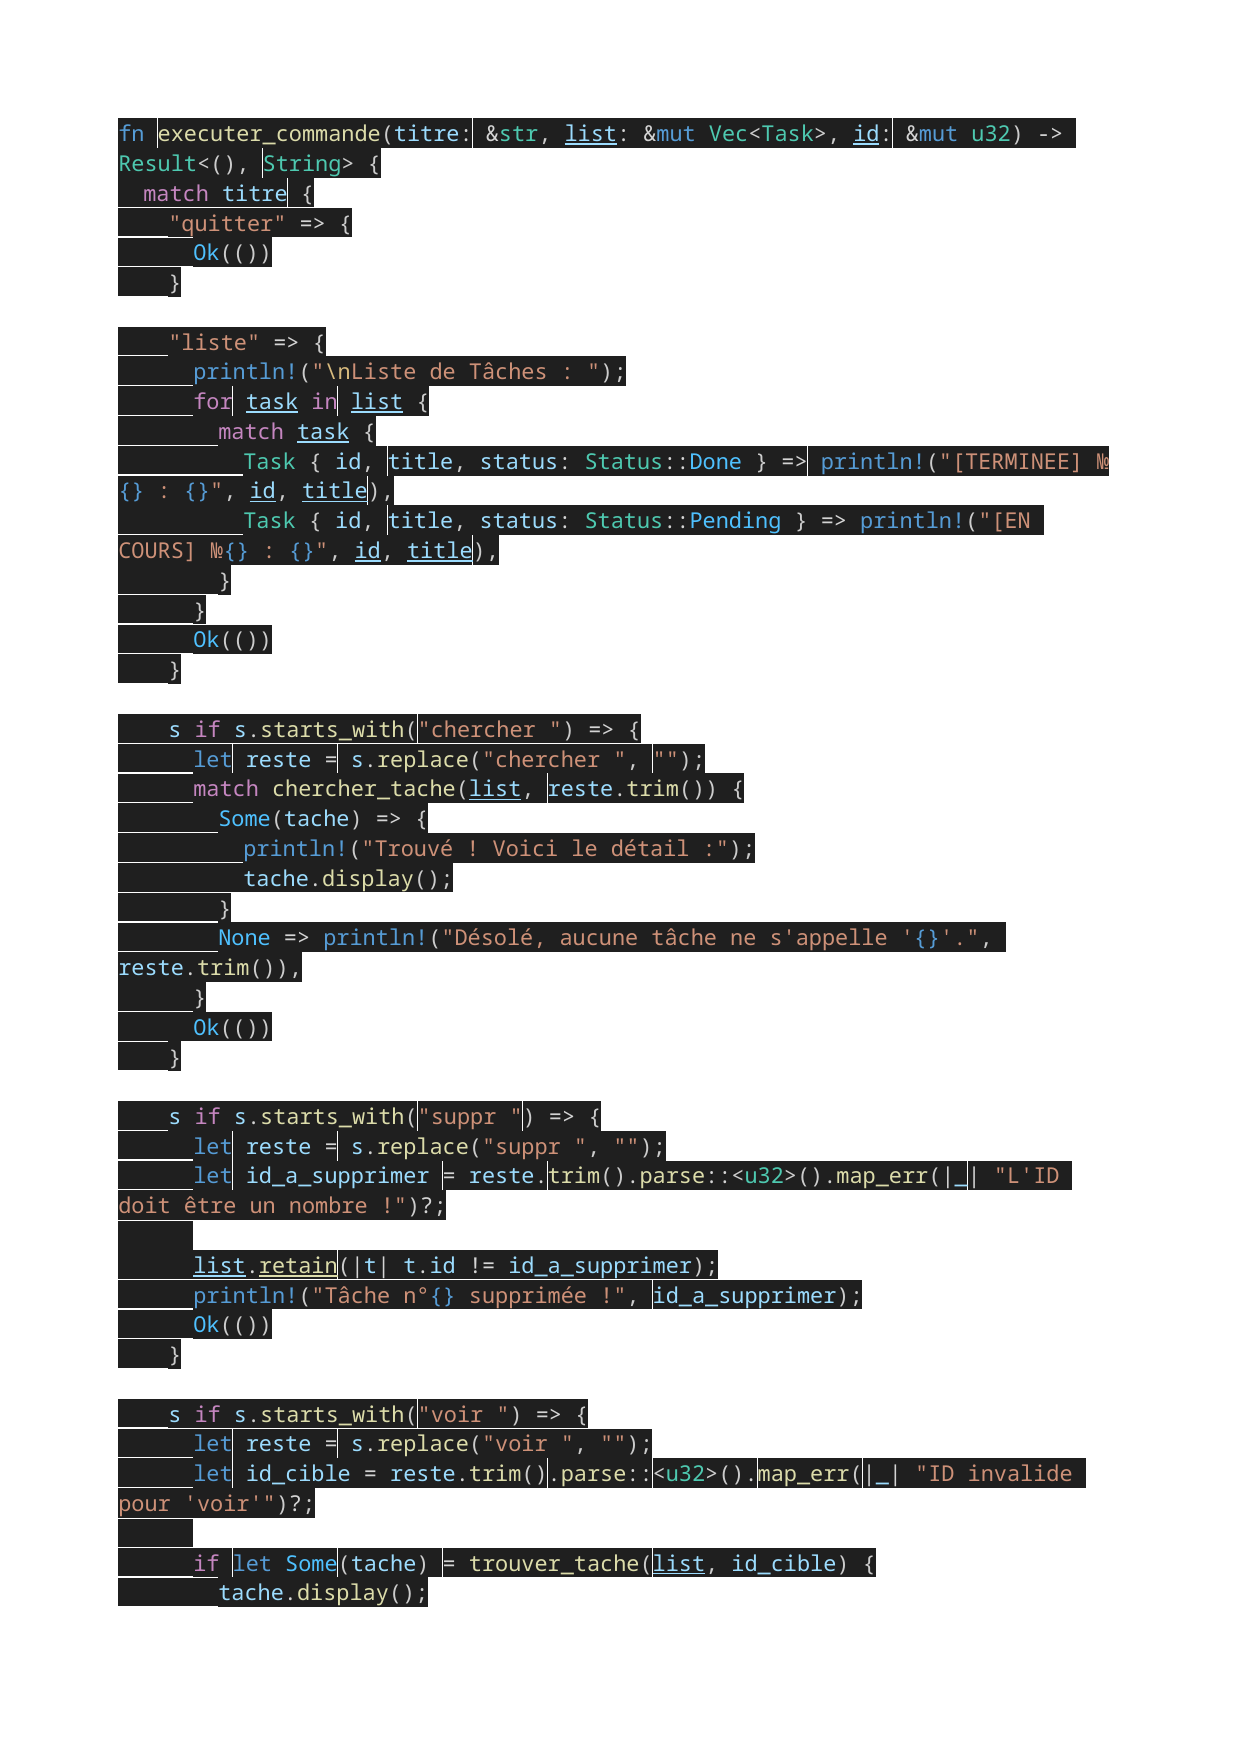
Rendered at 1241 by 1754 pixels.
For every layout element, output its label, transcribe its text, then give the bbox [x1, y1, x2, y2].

text let id_cible = reste.trim().parse::<u32>().map_err(|_| "ID invalide pour 'voir'")?; [118, 1458, 1122, 1518]
text s if s.starts_with("voir ") => { [118, 1399, 1122, 1428]
text } [118, 1041, 1122, 1071]
text } [118, 654, 1122, 684]
text } [118, 595, 1122, 624]
text } [118, 267, 1122, 297]
text "liste" => { [118, 327, 1122, 356]
text println!("Trouvé ! Voici le détail :"); [118, 833, 1122, 863]
text fn executer_commande(titre: &str, list: &mut Vec<Task>, id: &mut u32) -> Result<(), String> { [118, 118, 1122, 178]
text let reste = s.replace("chercher ", ""); [118, 743, 1122, 773]
text } [118, 892, 1122, 922]
text Task { id, title, status: Status::Done } => println!("[TERMINEE] №{} : {}", id, title), [118, 446, 1122, 505]
text match chercher_tache(list, reste.trim()) { [118, 773, 1122, 803]
text tache.display(); [118, 1577, 1122, 1607]
text let reste = s.replace("suppr ", ""); [118, 1131, 1122, 1161]
text println!("Tâche n°{} supprimée !", id_a_supprimer); [118, 1279, 1122, 1309]
text if let Some(tache) = trouver_tache(list, id_cible) { [118, 1547, 1122, 1577]
text Ok(()) [118, 237, 1122, 267]
text "quitter" => { [118, 207, 1122, 237]
text println!("\nListe de Tâches : "); [118, 356, 1122, 386]
text s if s.starts_with("suppr ") => { [118, 1101, 1122, 1131]
text Ok(()) [118, 1309, 1122, 1339]
text for task in list { [118, 386, 1122, 416]
text let reste = s.replace("voir ", ""); [118, 1428, 1122, 1458]
text Task { id, title, status: Status::Pending } => println!("[EN COURS] №{} : {}", id, title), [118, 505, 1122, 565]
text } [118, 1339, 1122, 1369]
text } [118, 565, 1122, 595]
text None => println!("Désolé, aucune tâche ne s'appelle '{}'.", reste.trim()), [118, 922, 1122, 982]
text } [118, 982, 1122, 1012]
text Some(tache) => { [118, 803, 1122, 833]
text let id_a_supprimer = reste.trim().parse::<u32>().map_err(|_| "L'ID doit être un nombre !")?; [118, 1161, 1122, 1220]
text s if s.starts_with("chercher ") => { [118, 714, 1122, 743]
text list.retain(|t| t.id != id_a_supprimer); [118, 1250, 1122, 1279]
text tache.display(); [118, 863, 1122, 892]
text match task { [118, 416, 1122, 446]
text Ok(()) [118, 624, 1122, 654]
text match titre { [118, 178, 1122, 207]
text Ok(()) [118, 1012, 1122, 1041]
